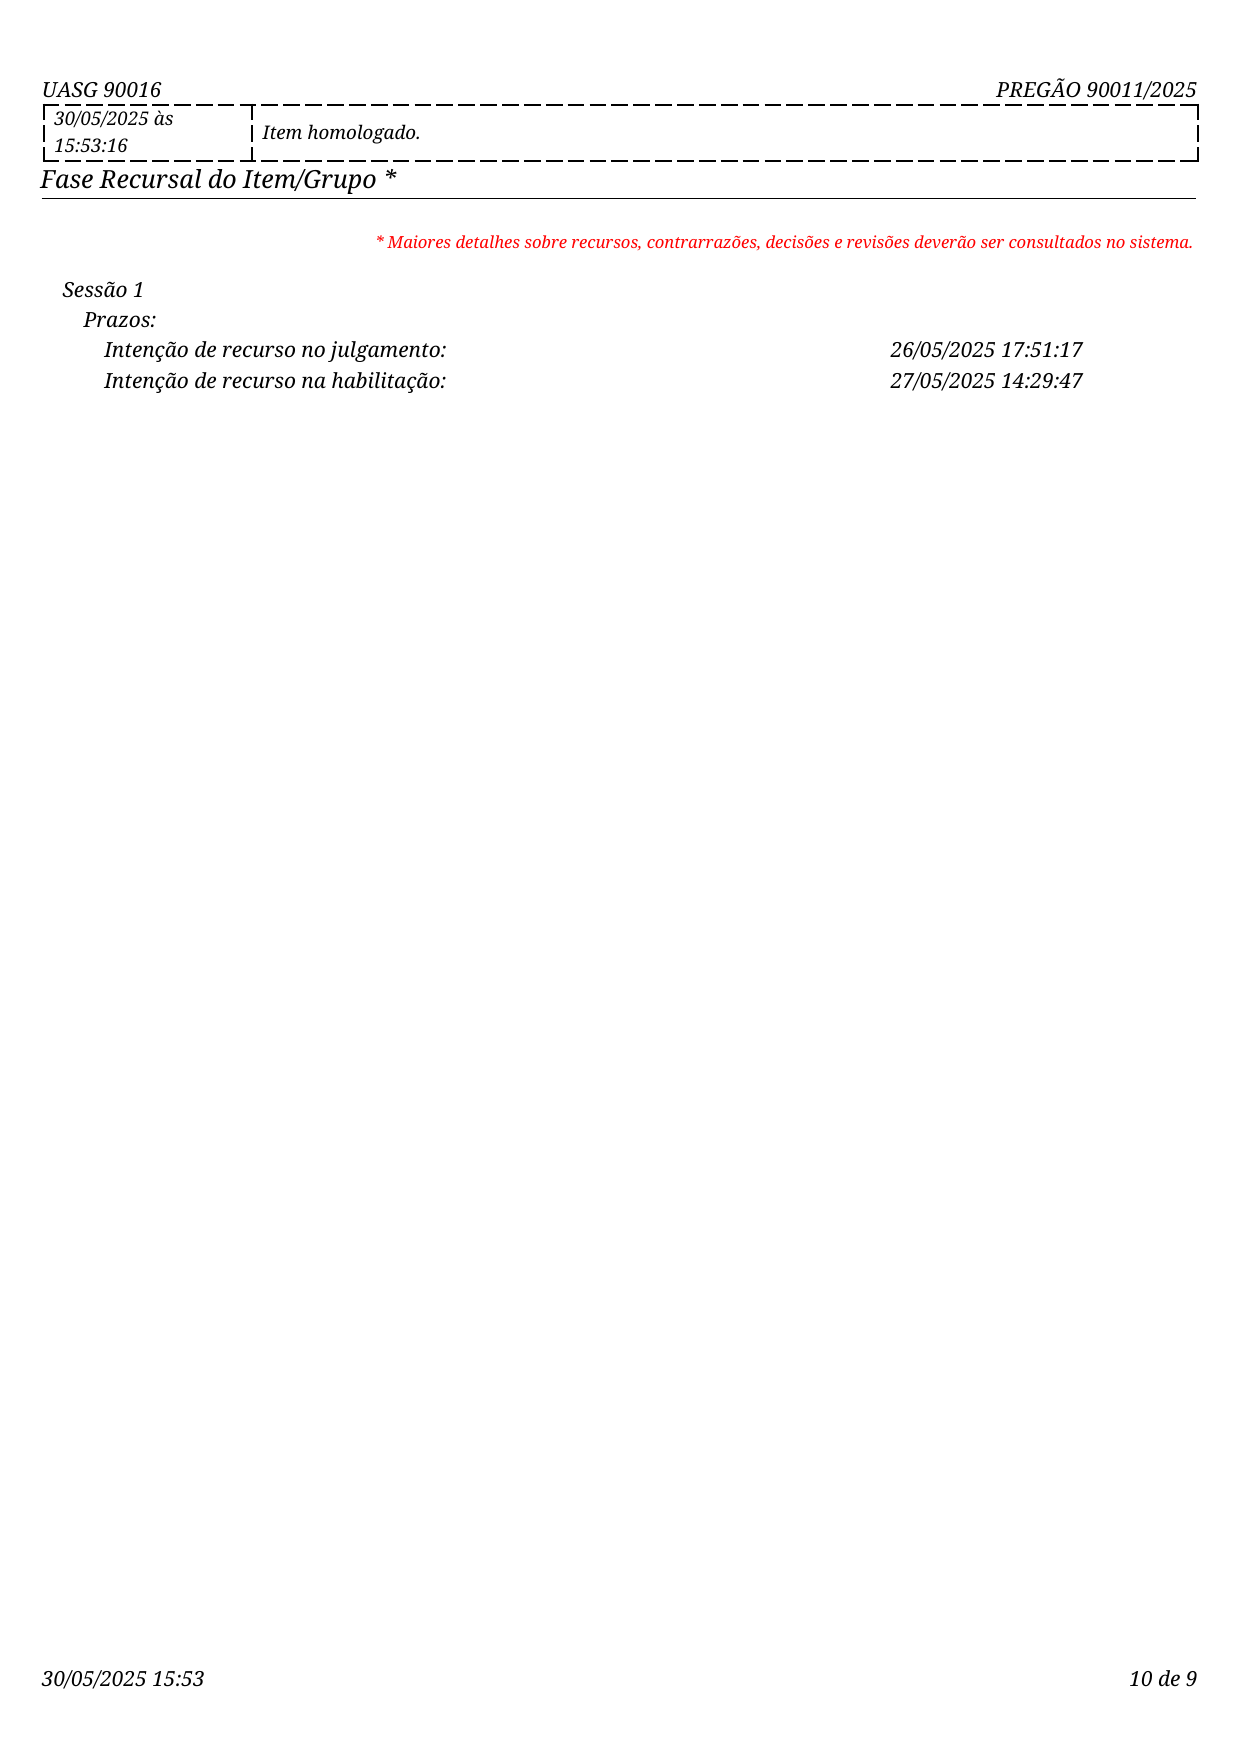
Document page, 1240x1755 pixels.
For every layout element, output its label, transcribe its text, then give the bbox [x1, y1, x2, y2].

table_cell Item homologado. [252, 104, 1198, 160]
table_cell 27/05/2025 14:29:47 [518, 366, 1085, 396]
table_cell 30/05/2025 às 15:53:16 [44, 104, 252, 160]
text Fase Recursal do Item/Grupo * [40, 162, 1199, 196]
table_header [518, 275, 1085, 336]
table_header Sessão 1 Prazos: [63, 275, 518, 336]
text * Maiores detalhes sobre recursos, contrarrazões, decisões e revisões deverão ser consultados no sistema. [42, 231, 1196, 254]
table_cell Intenção de recurso na habilitação: [63, 366, 518, 396]
table_cell Intenção de recurso no julgamento: [63, 336, 518, 366]
table_cell 26/05/2025 17:51:17 [518, 336, 1085, 366]
